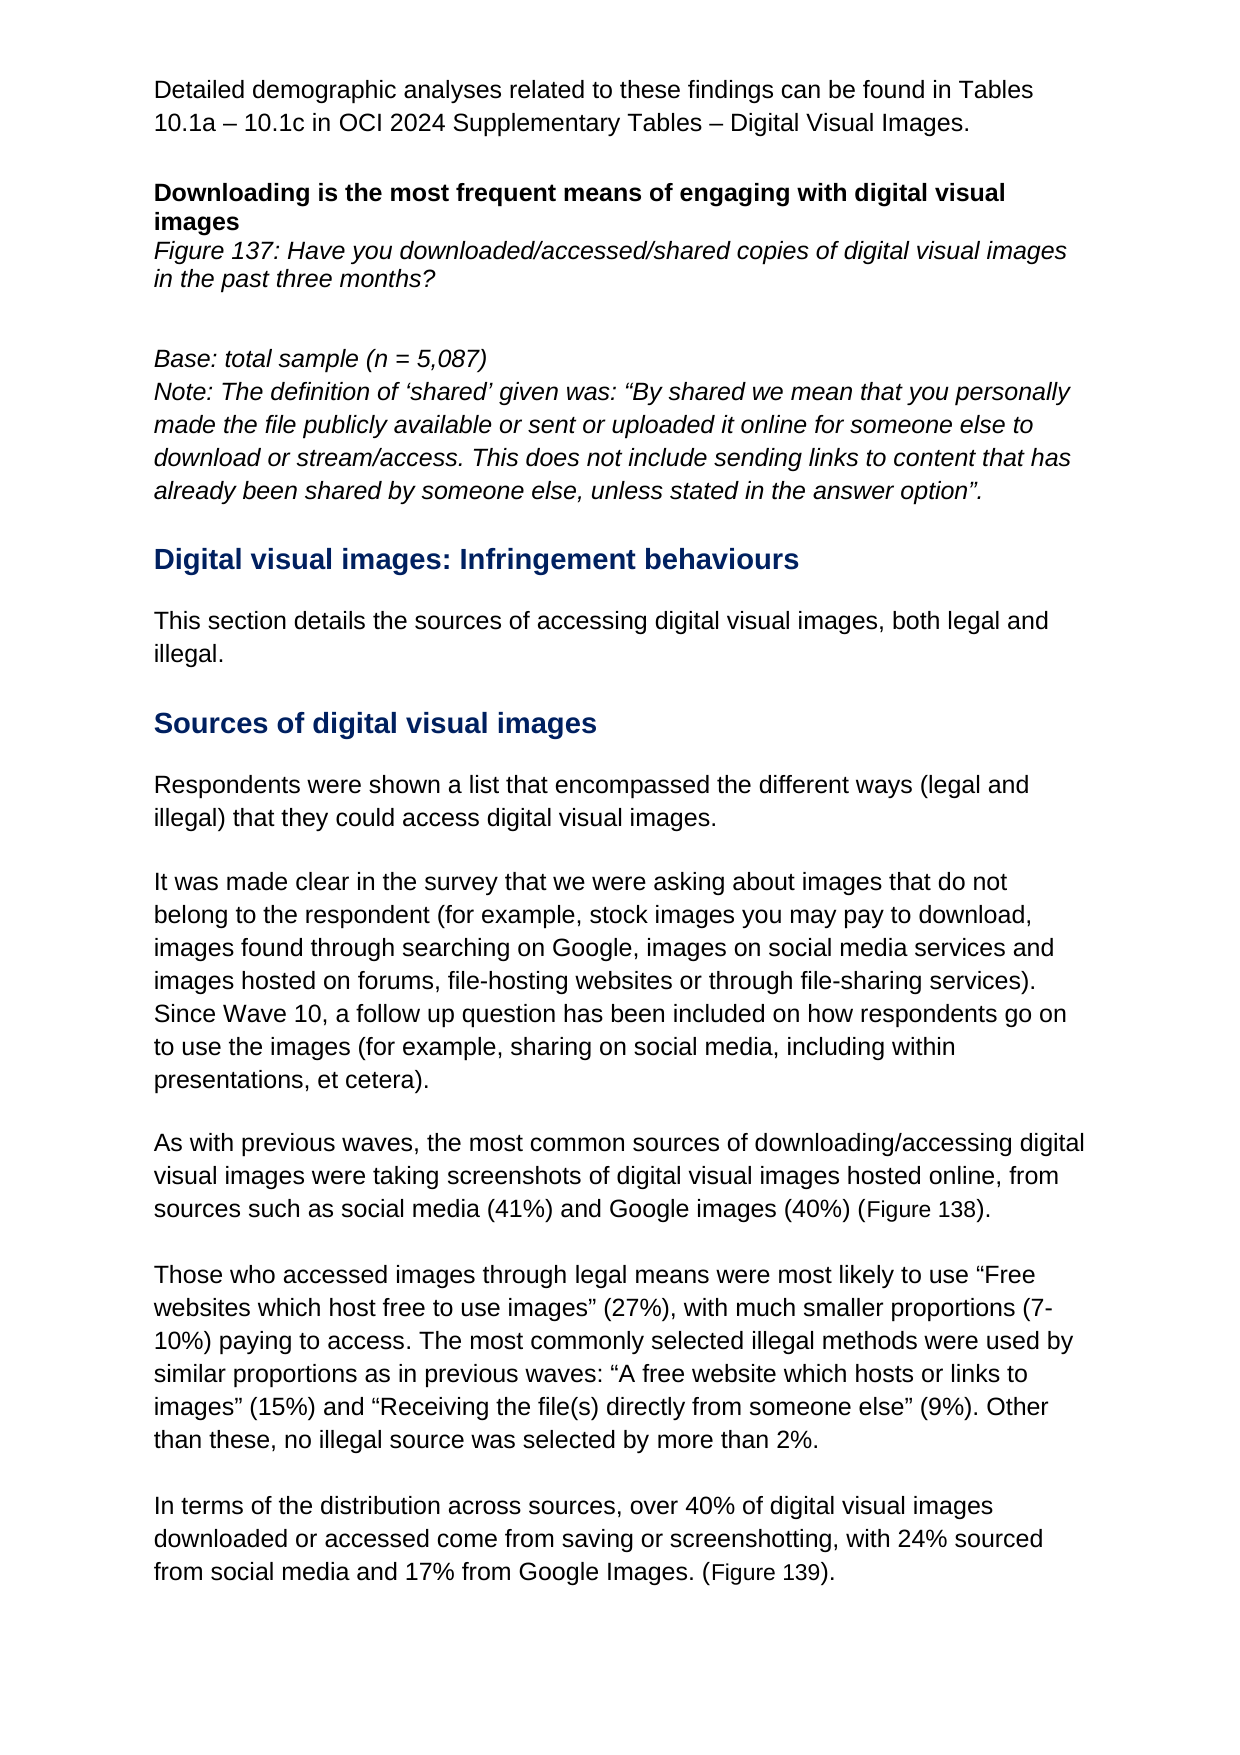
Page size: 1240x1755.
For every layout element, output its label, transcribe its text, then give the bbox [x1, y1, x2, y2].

text This section details the sources of accessing digital visual images, both legal and illegal. [153, 606, 1089, 668]
text As with previous waves, the most common sources of downloading/accessing digital visual images were taking screenshots of digital visual images hosted online, from sources such as social media (41%) and Google images (40%) (Figure 138). [153, 1128, 1089, 1223]
subtitle Sources of digital visual images [153, 707, 1089, 740]
subtitle Digital visual images: Infringement behaviours [153, 542, 1089, 576]
subtitle Downloading is the most frequent means of engaging with digital visual images [153, 178, 1089, 236]
text Note: The definition of ‘shared’ given was: “By shared we mean that you personally made the file publicly available or sent or uploaded it online for someone else to download or stream/access. This does not include sending links to content that has already been shared by someone else, unless stated in the answer option”. [153, 377, 1089, 505]
text It was made clear in the survey that we were asking about images that do not belong to the respondent (for example, stock images you may pay to download, images found through searching on Google, images on social media services and images hosted on forums, file-hosting websites or through file-sharing services). Since Wave 10, a follow up question has been included on how respondents go on to use the images (for example, sharing on social media, including within presentations, et cetera). [153, 867, 1089, 1093]
text Detailed demographic analyses related to these findings can be found in Tables 10.1a – 10.1c in OCI 2024 Supplementary Tables – Digital Visual Images. [153, 75, 1101, 137]
text Base: total sample (n = 5,087) [153, 344, 1089, 373]
text Those who accessed images through legal means were most likely to use “Free websites which host free to use images” (27%), with much smaller proportions (7-10%) paying to access. The most commonly selected illegal methods were used by similar proportions as in previous waves: “A free website which hosts or links to images” (15%) and “Receiving the file(s) directly from someone else” (9%). Other than these, no illegal source was selected by more than 2%. [153, 1260, 1089, 1454]
text Respondents were shown a list that encompassed the different ways (legal and illegal) that they could access digital visual images. [153, 770, 1089, 832]
text In terms of the distribution across sources, over 40% of digital visual images downloaded or accessed come from saving or screenshotting, with 24% sourced from social media and 17% from Google Images. (Figure 139). [153, 1491, 1089, 1586]
text Figure 137: Have you downloaded/accessed/shared copies of digital visual images in the past three months? [153, 236, 1089, 293]
